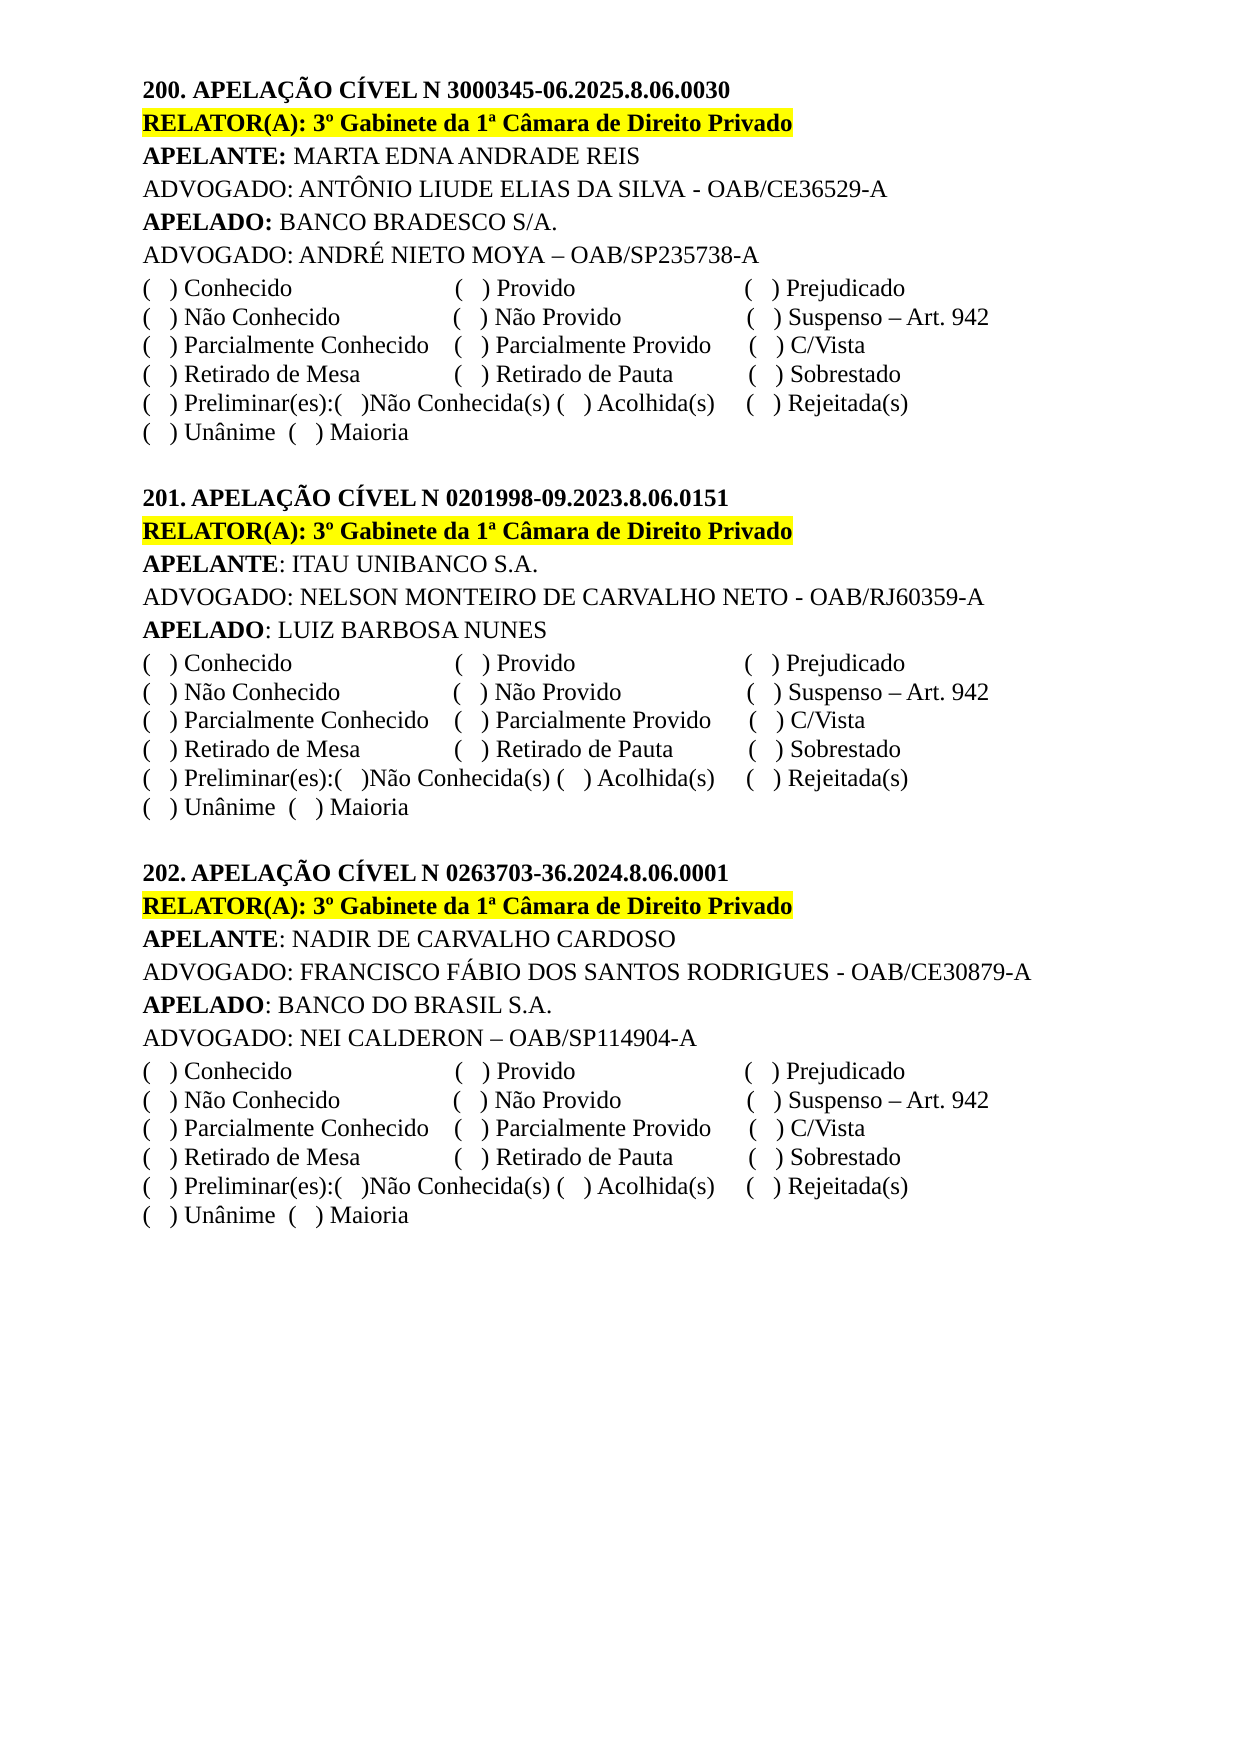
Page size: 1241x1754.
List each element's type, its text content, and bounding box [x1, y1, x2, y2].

text ( ) Não Conhecido ( ) Não Provido ( ) Suspenso – Art. 942 [142, 302, 1158, 331]
text ( ) Parcialmente Conhecido ( ) Parcialmente Provido ( ) C/Vista [142, 1113, 1158, 1142]
text ( ) Unânime ( ) Maioria [142, 1200, 1141, 1294]
text 200. APELAÇÃO CÍVEL N 3000345-06.2025.8.06.0030 RELATOR(A): 3º Gabinete da 1ª Câmara de Direito Privado APELANTE: MARTA EDNA ANDRADE REIS ADVOGADO: ANTÔNIO LIUDE ELIAS DA SILVA - OAB/CE36529-A APELADO: BANCO BRADESCO S/A. ADVOGADO: ANDRÉ NIETO MOYA – OAB/SP235738-A [142, 75, 1141, 269]
text ( ) Não Conhecido ( ) Não Provido ( ) Suspenso – Art. 942 [142, 677, 1158, 706]
text ( ) Retirado de Mesa ( ) Retirado de Pauta ( ) Sobrestado [142, 359, 1158, 388]
text ( ) Preliminar(es):( )Não Conhecida(s) ( ) Acolhida(s) ( ) Rejeitada(s) [142, 1171, 1158, 1200]
text ( ) Não Conhecido ( ) Não Provido ( ) Suspenso – Art. 942 [142, 1085, 1158, 1113]
text ( ) Unânime ( ) Maioria 201. APELAÇÃO CÍVEL N 0201998-09.2023.8.06.0151 RELATOR(A): 3º Gabinete da 1ª Câmara de Direito Privado APELANTE: ITAU UNIBANCO S.A. ADVOGADO: NELSON MONTEIRO DE CARVALHO NETO - OAB/RJ60359-A APELADO: LUIZ BARBOSA NUNES [142, 417, 1141, 644]
text ( ) Conhecido ( ) Provido ( ) Prejudicado [142, 1056, 1141, 1085]
text ( ) Conhecido ( ) Provido ( ) Prejudicado [142, 273, 1141, 302]
text ( ) Unânime ( ) Maioria 202. APELAÇÃO CÍVEL N 0263703-36.2024.8.06.0001 RELATOR(A): 3º Gabinete da 1ª Câmara de Direito Privado APELANTE: NADIR DE CARVALHO CARDOSO ADVOGADO: FRANCISCO FÁBIO DOS SANTOS RODRIGUES - OAB/CE30879-A APELADO: BANCO DO BRASIL S.A. ADVOGADO: NEI CALDERON – OAB/SP114904-A [142, 792, 1141, 1052]
text ( ) Retirado de Mesa ( ) Retirado de Pauta ( ) Sobrestado [142, 734, 1158, 763]
text ( ) Parcialmente Conhecido ( ) Parcialmente Provido ( ) C/Vista [142, 331, 1158, 359]
text ( ) Parcialmente Conhecido ( ) Parcialmente Provido ( ) C/Vista [142, 706, 1158, 734]
text ( ) Retirado de Mesa ( ) Retirado de Pauta ( ) Sobrestado [142, 1142, 1158, 1171]
text ( ) Preliminar(es):( )Não Conhecida(s) ( ) Acolhida(s) ( ) Rejeitada(s) [142, 763, 1158, 792]
text ( ) Conhecido ( ) Provido ( ) Prejudicado [142, 648, 1141, 677]
text ( ) Preliminar(es):( )Não Conhecida(s) ( ) Acolhida(s) ( ) Rejeitada(s) [142, 388, 1158, 417]
